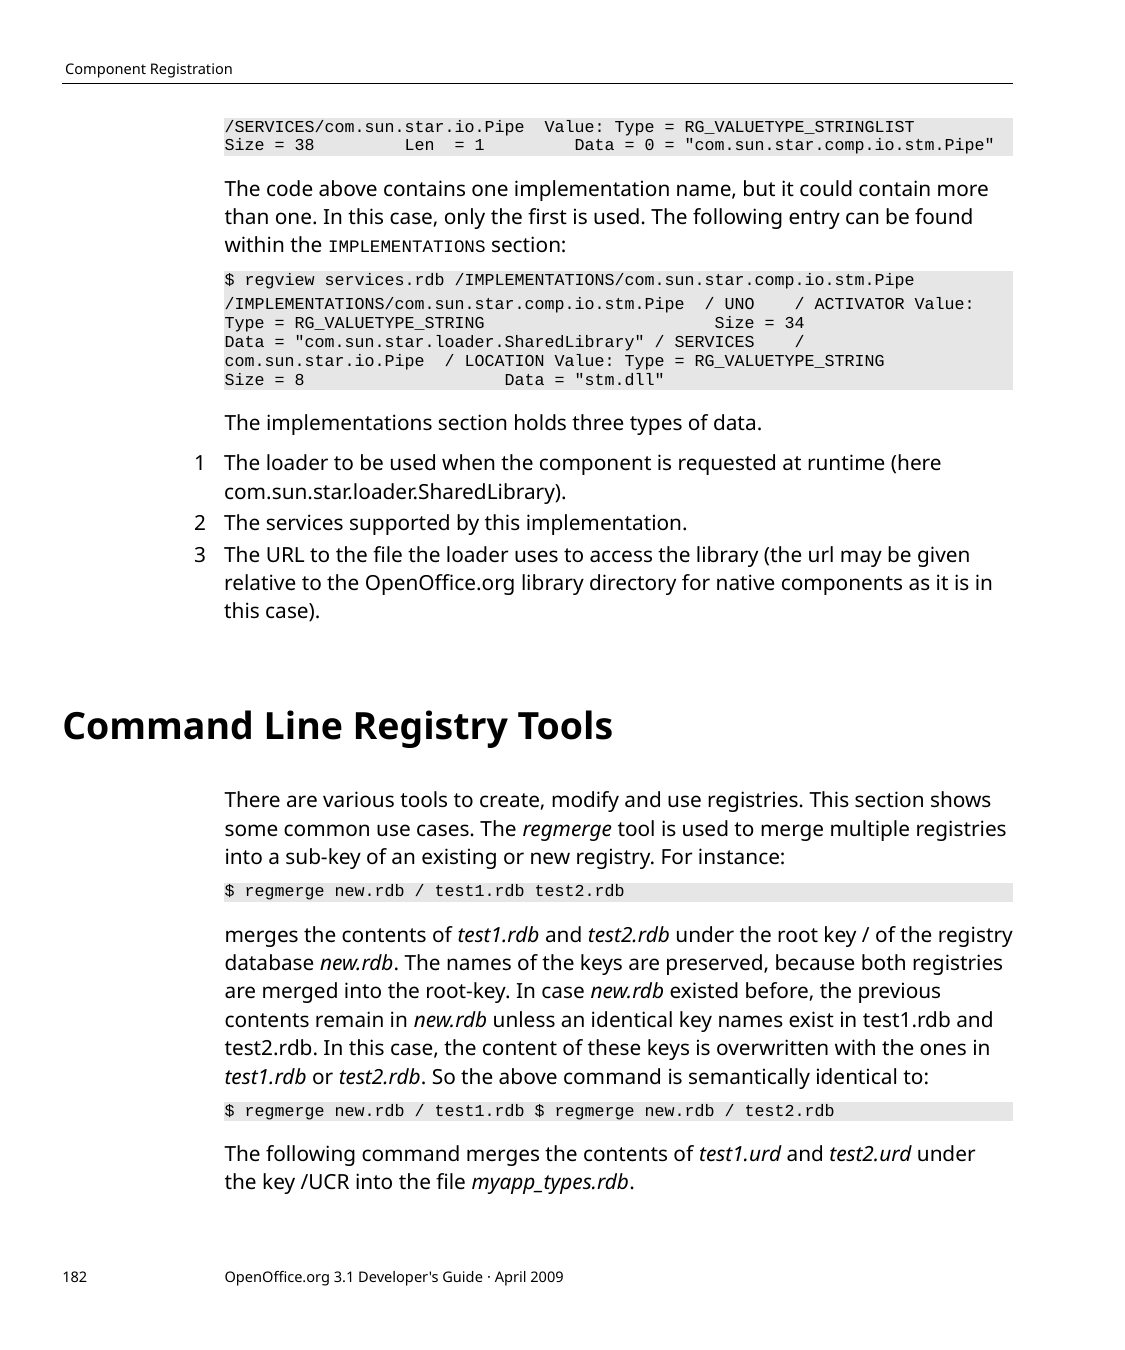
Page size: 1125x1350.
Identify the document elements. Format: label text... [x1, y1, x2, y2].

text The code above contains one implementation name, but it could contain more than one. In this case, only the first is used. The following entry can be found within the IMPLEMENTATIONS section: [224, 174, 1013, 259]
subtitle Command Line Registry Tools [62, 699, 1013, 750]
text The implementations section holds three types of data. [224, 408, 1013, 436]
text /SERVICES/com.sun.star.io.Pipe Value: Type = RG_VALUETYPE_STRINGLIST Size = 38 Len = 1 Data = 0 = "com.sun.star.comp.io.stm.Pipe" [224, 118, 1013, 156]
text $ regview services.rdb /IMPLEMENTATIONS/com.sun.star.comp.io.stm.Pipe [224, 271, 1013, 290]
list The URL to the file the loader uses to access the library (the url may be given relative to the OpenOffice.org library directory for native components as it is in this case). [194, 540, 1013, 625]
text $ regmerge new.rdb / test1.rdb $ regmerge new.rdb / test2.rdb [224, 1102, 1013, 1121]
text The following command merges the contents of test1.urd and test2.urd under the key /UCR into the file myapp_types.rdb. [224, 1139, 1013, 1196]
list The services supported by this implementation. [194, 508, 1013, 537]
text /IMPLEMENTATIONS/com.sun.star.comp.io.stm.Pipe / UNO / ACTIVATOR Value: Type = RG_VALUETYPE_STRING Size = 34 Data = "com.sun.star.loader.SharedLibrary" / SERVICES / com.sun.star.io.Pipe / LOCATION Value: Type = RG_VALUETYPE_STRING Size = 8 Data = "stm.dll" [224, 296, 1013, 390]
text $ regmerge new.rdb / test1.rdb test2.rdb [224, 883, 1013, 902]
text There are various tools to create, modify and use registries. This section shows some common use cases. The regmerge tool is used to merge multiple registries into a sub-key of an existing or new registry. For instance: [224, 786, 1013, 871]
list The loader to be used when the component is requested at runtime (here com.sun.star.loader.SharedLibrary). [194, 448, 1013, 505]
text merges the contents of test1.rdb and test2.rdb under the root key / of the registry database new.rdb. The names of the keys are preserved, because both registries are merged into the root-key. In case new.rdb existed before, the previous contents remain in new.rdb unless an identical key names exist in test1.rdb and test2.rdb. In this case, the content of these keys is overwritten with the ones in test1.rdb or test2.rdb. So the above command is semantically identical to: [224, 920, 1013, 1090]
